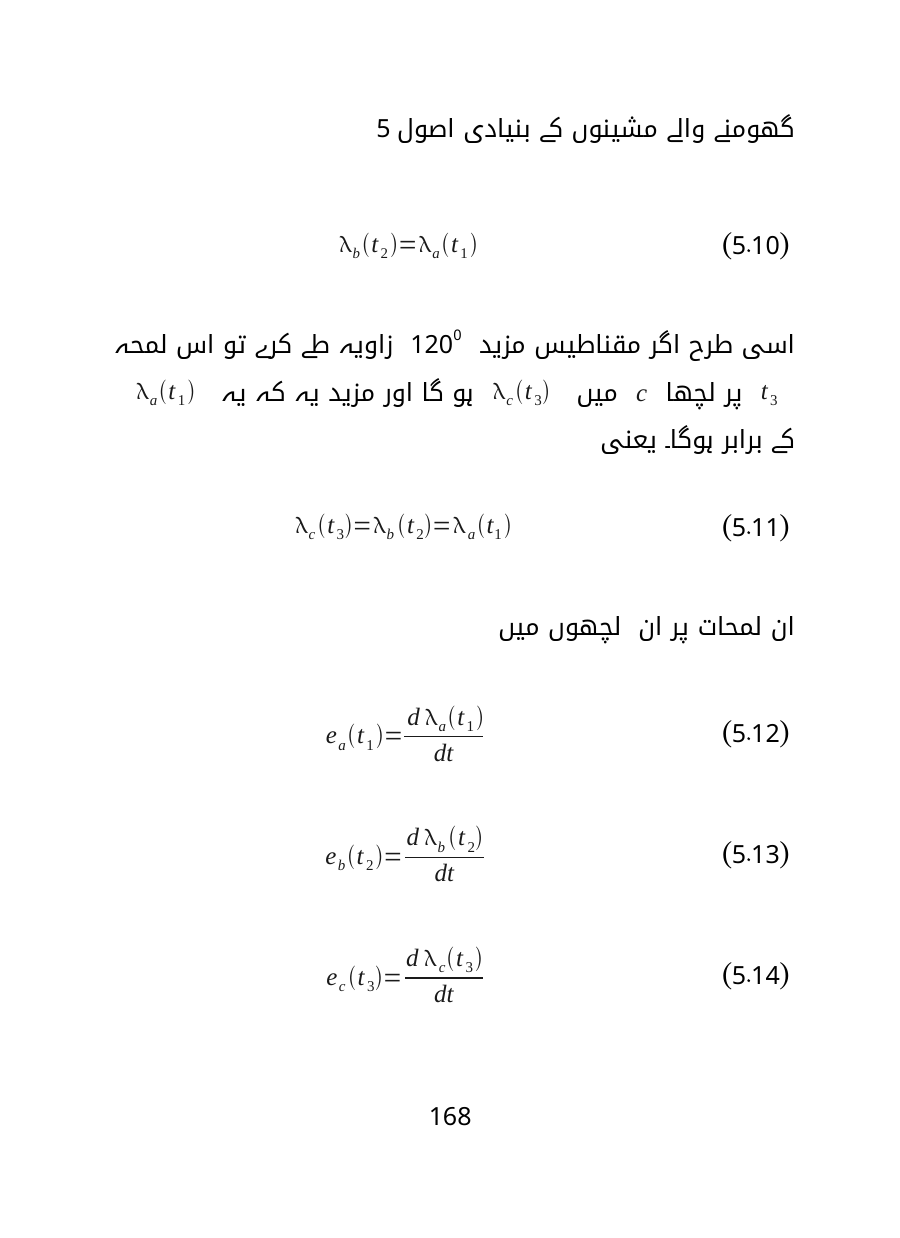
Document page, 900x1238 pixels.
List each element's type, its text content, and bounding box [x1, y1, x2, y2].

table_header [105, 698, 697, 784]
text اسی طرح اگر مقناطیس مزید 1200 زاویہ طے کرے تو اس لمحہ پر لچھامیں ہو گا اور مزید یہ کہ یہ کے برابر ہوگا۔ یعنی [105, 322, 795, 464]
table_header (5.12) [697, 698, 795, 784]
table_header (5.10) [702, 216, 795, 288]
table_header (5.13) [697, 818, 795, 905]
table_header (5.11) [693, 498, 795, 569]
table_header [105, 216, 702, 288]
table_header [105, 939, 697, 1025]
text ان لمحات پر ان لچھوں میں [105, 603, 795, 651]
table_header [105, 818, 697, 905]
table_header [105, 498, 692, 569]
table_header (5.14) [697, 939, 795, 1025]
